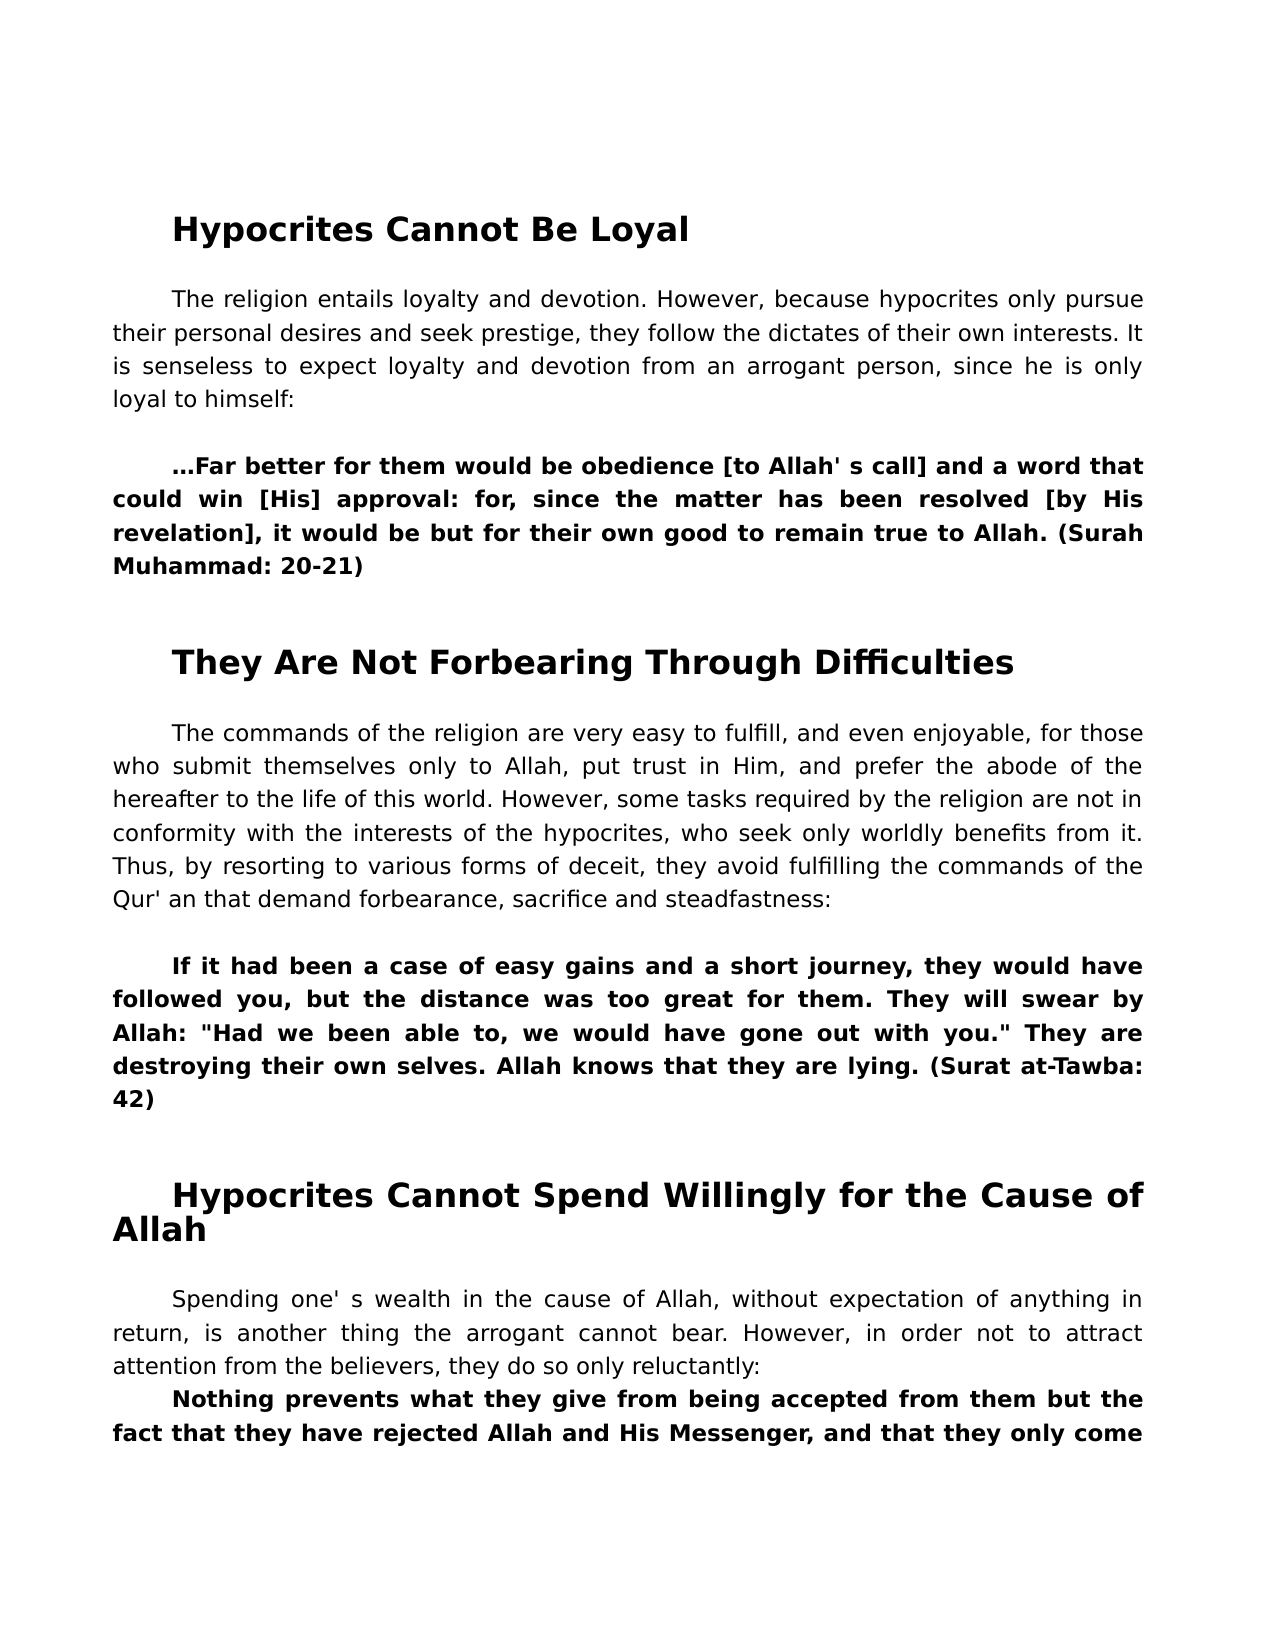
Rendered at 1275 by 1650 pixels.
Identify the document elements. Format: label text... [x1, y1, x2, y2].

text They Are Not Forbearing Through Difficulties [112, 648, 1145, 681]
text Spending one' s wealth in the cause of Allah, without expectation of anything in return, is another thing the arrogant cannot bear. However, in order not to attract attention from the believers, they do so only reluctantly: [112, 1281, 1145, 1381]
text The religion entails loyalty and devotion. However, because hypocrites only pursue their personal desires and seek prestige, they follow the dictates of their own interests. It is senseless to expect loyalty and devotion from an arrogant person, since he is only loyal to himself: [112, 281, 1145, 414]
text If it had been a case of easy gains and a short journey, they would have followed you, but the distance was too great for them. They will swear by Allah: "Had we been able to, we would have gone out with you." They are destroying their own selves. Allah knows that they are lying. (Surat at-Tawba: 42) [112, 948, 1145, 1114]
text …Far better for them would be obedience [to Allah' s call] and a word that could win [His] approval: for, since the matter has been resolved [by His revelation], it would be but for their own good to remain true to Allah. (Surah Muhammad: 20-21) [112, 448, 1145, 581]
text Nothing prevents what they give from being accepted from them but the fact that they have rejected Allah and His Messenger, and that they only come [112, 1381, 1145, 1448]
text The commands of the religion are very easy to fulfill, and even enjoyable, for those who submit themselves only to Allah, put trust in Him, and prefer the abode of the hereafter to the life of this world. However, some tasks required by the religion are not in conformity with the interests of the hypocrites, who seek only worldly benefits from it. Thus, by resorting to various forms of deceit, they avoid fulfilling the commands of the Qur' an that demand forbearance, sacrifice and steadfastness: [112, 714, 1145, 914]
text Hypocrites Cannot Be Loyal [112, 214, 1145, 248]
text Hypocrites Cannot Spend Willingly for the Cause of Allah [112, 1181, 1145, 1248]
